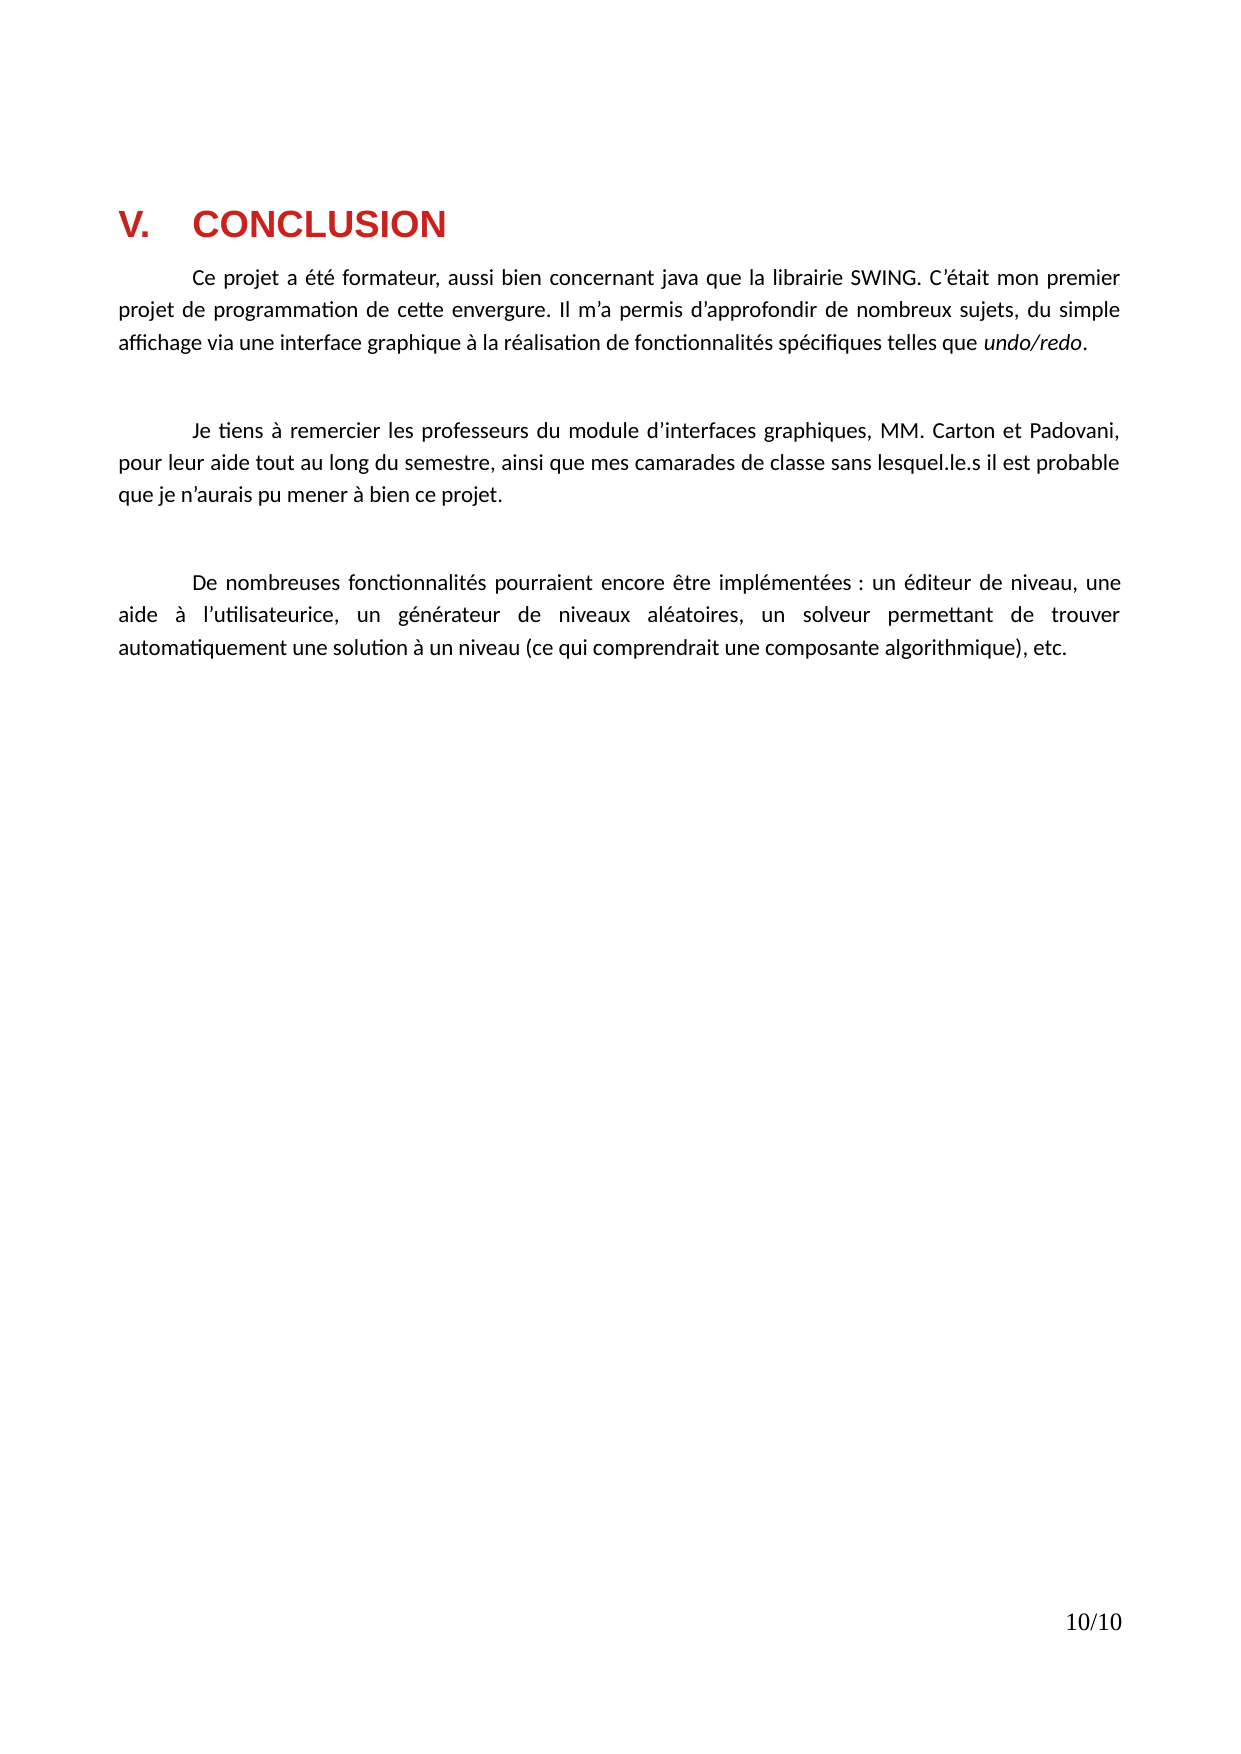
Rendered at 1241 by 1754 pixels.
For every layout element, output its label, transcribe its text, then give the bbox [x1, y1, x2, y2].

subtitle CONCLUSION [118, 201, 1122, 245]
text Je tiens à remercier les professeurs du module d’interfaces graphiques, MM. Carton et Padovani, pour leur aide tout au long du semestre, ainsi que mes camarades de classe sans lesquel.le.s il est probable que je n’aurais pu mener à bien ce projet. [118, 416, 1122, 508]
text Ce projet a été formateur, aussi bien concernant java que la librairie SWING. C’était mon premier projet de programmation de cette envergure. Il m’a permis d’approfondir de nombreux sujets, du simple affichage via une interface graphique à la réalisation de fonctionnalités spécifiques telles que undo/redo. [118, 263, 1122, 356]
text De nombreuses fonctionnalités pourraient encore être implémentées : un éditeur de niveau, une aide à l’utilisateurice, un générateur de niveaux aléatoires, un solveur permettant de trouver automatiquement une solution à un niveau (ce qui comprendrait une composante algorithmique), etc. [118, 568, 1122, 661]
